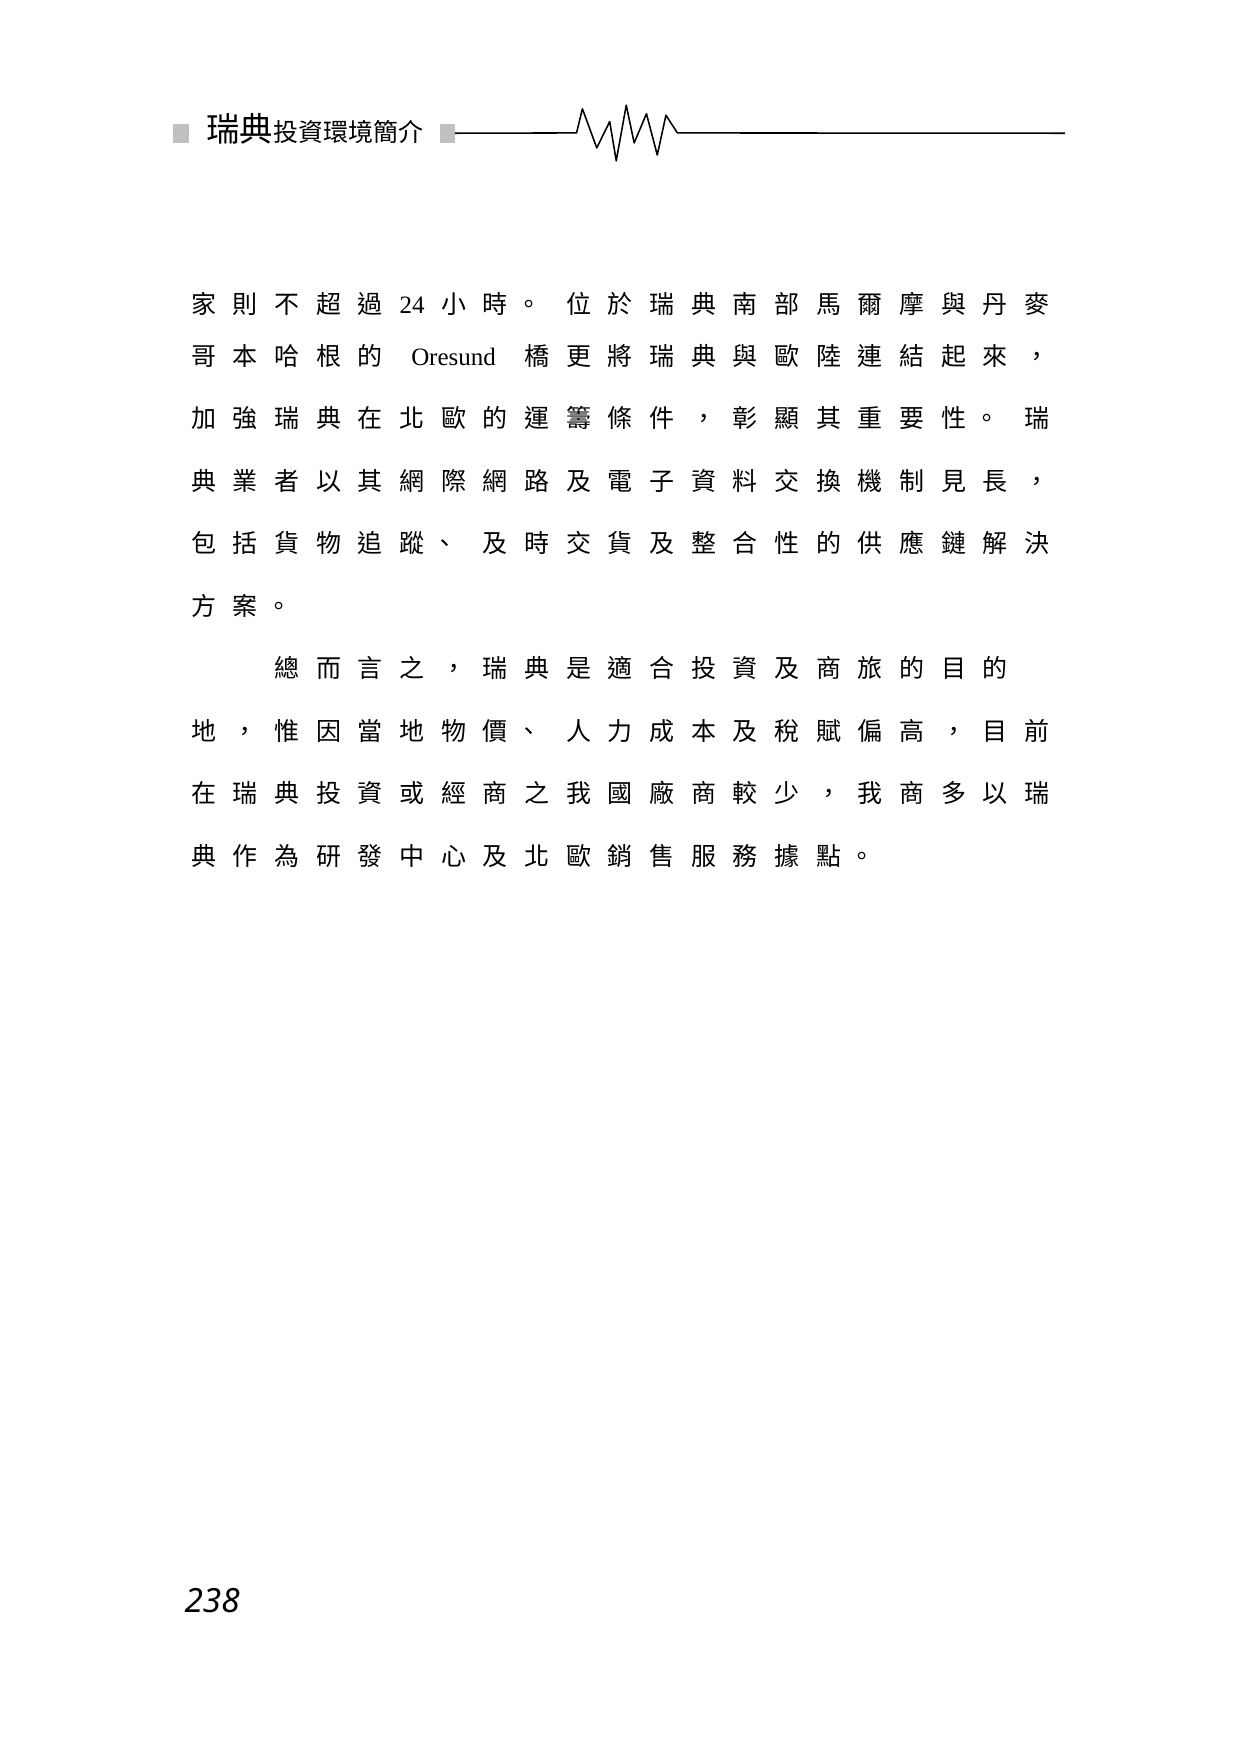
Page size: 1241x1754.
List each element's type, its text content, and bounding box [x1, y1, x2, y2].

text 總而言之，瑞典是適合投資及商旅的目的地，惟因當地物價、人力成本及稅賦偏高，目前在瑞典投資或經商之我國廠商較少，我商多以瑞典作為研發中心及北歐銷售服務據點。 [183, 625, 1058, 875]
text 家則不超過24小時。位於瑞典南部馬爾摩與丹麥哥本哈根的Oresund橋更將瑞典與歐陸連結起來，加強瑞典在北歐的運籌條件，彰顯其重要性。瑞典業者以其網際網路及電子資料交換機制見長，包括貨物追蹤、及時交貨及整合性的供應鏈解決方案。 [183, 250, 1058, 625]
